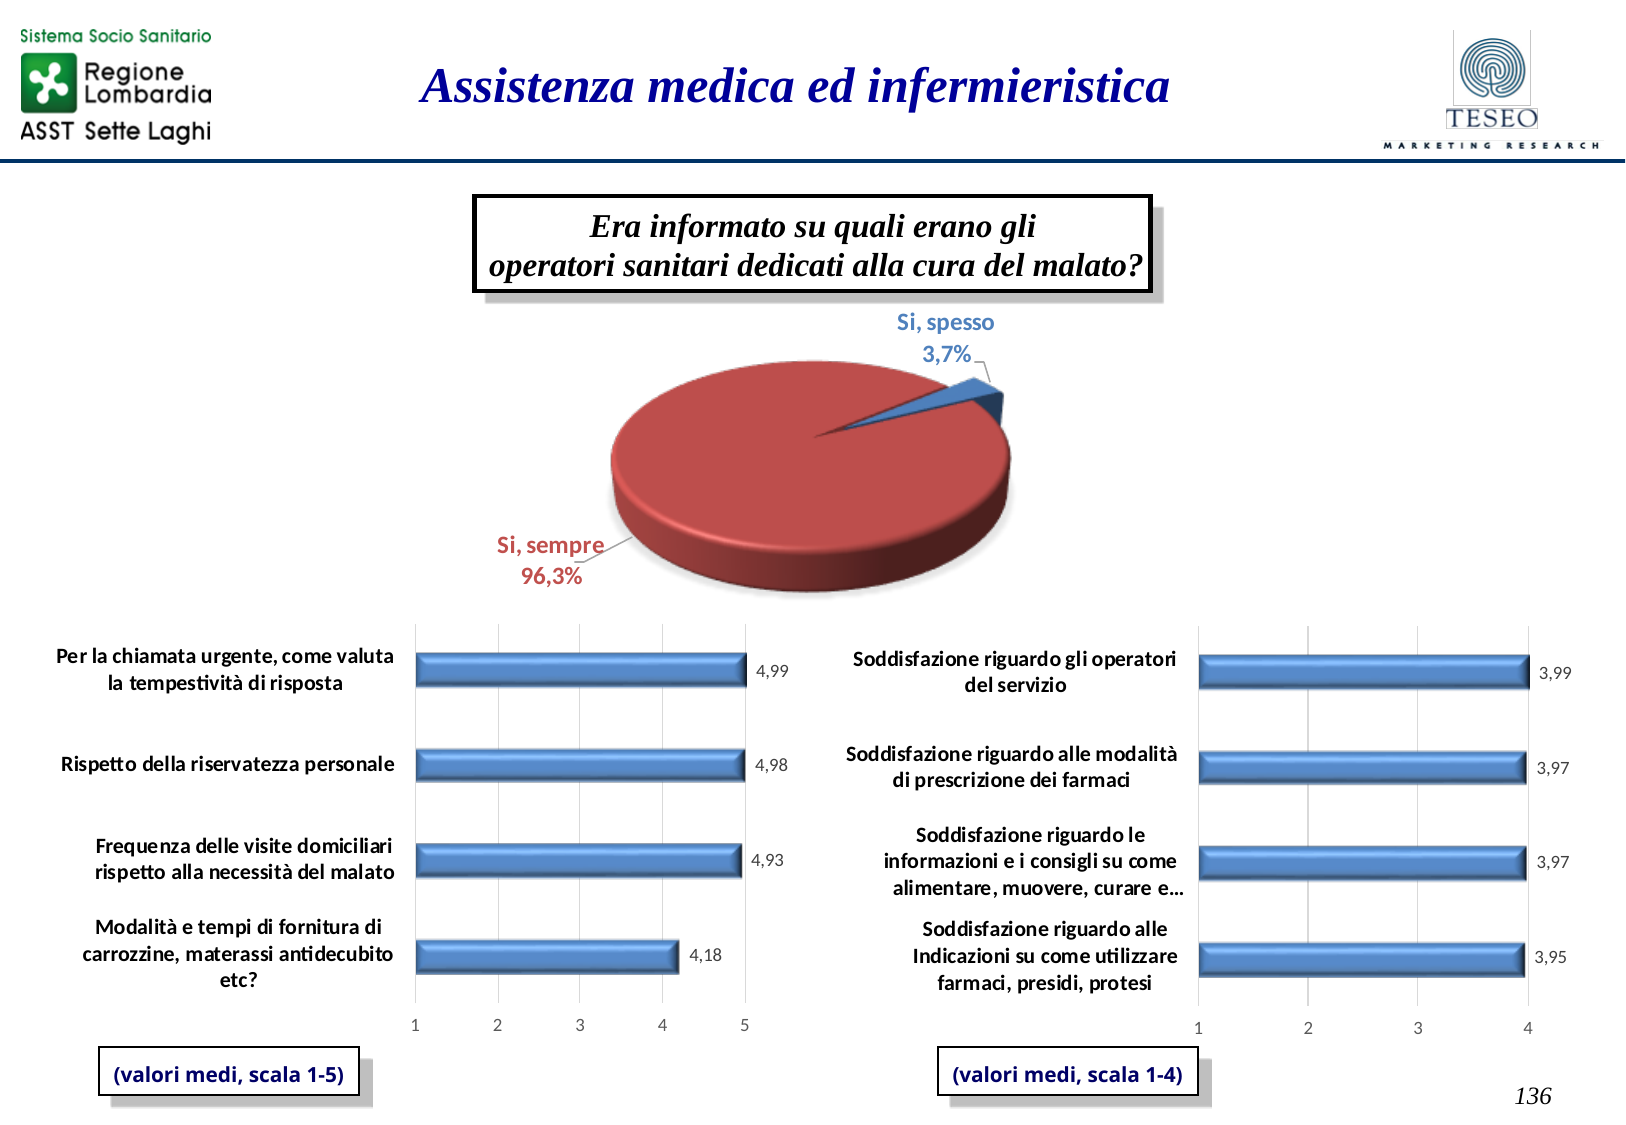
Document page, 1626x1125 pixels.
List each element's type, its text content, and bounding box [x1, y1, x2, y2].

picture [47, 253, 1580, 1053]
text_box (valori medi, scala 1-4) [937, 1046, 1198, 1095]
text_box Era informato su quali erano gli operatori sanitari dedicati alla cura del malato? [474, 196, 1151, 253]
text_box Assistenza medica ed infermieristica [276, 44, 1316, 180]
picture [21, 26, 211, 148]
text_box (valori medi, scala 1-5) [98, 1046, 359, 1095]
picture [1381, 30, 1604, 149]
